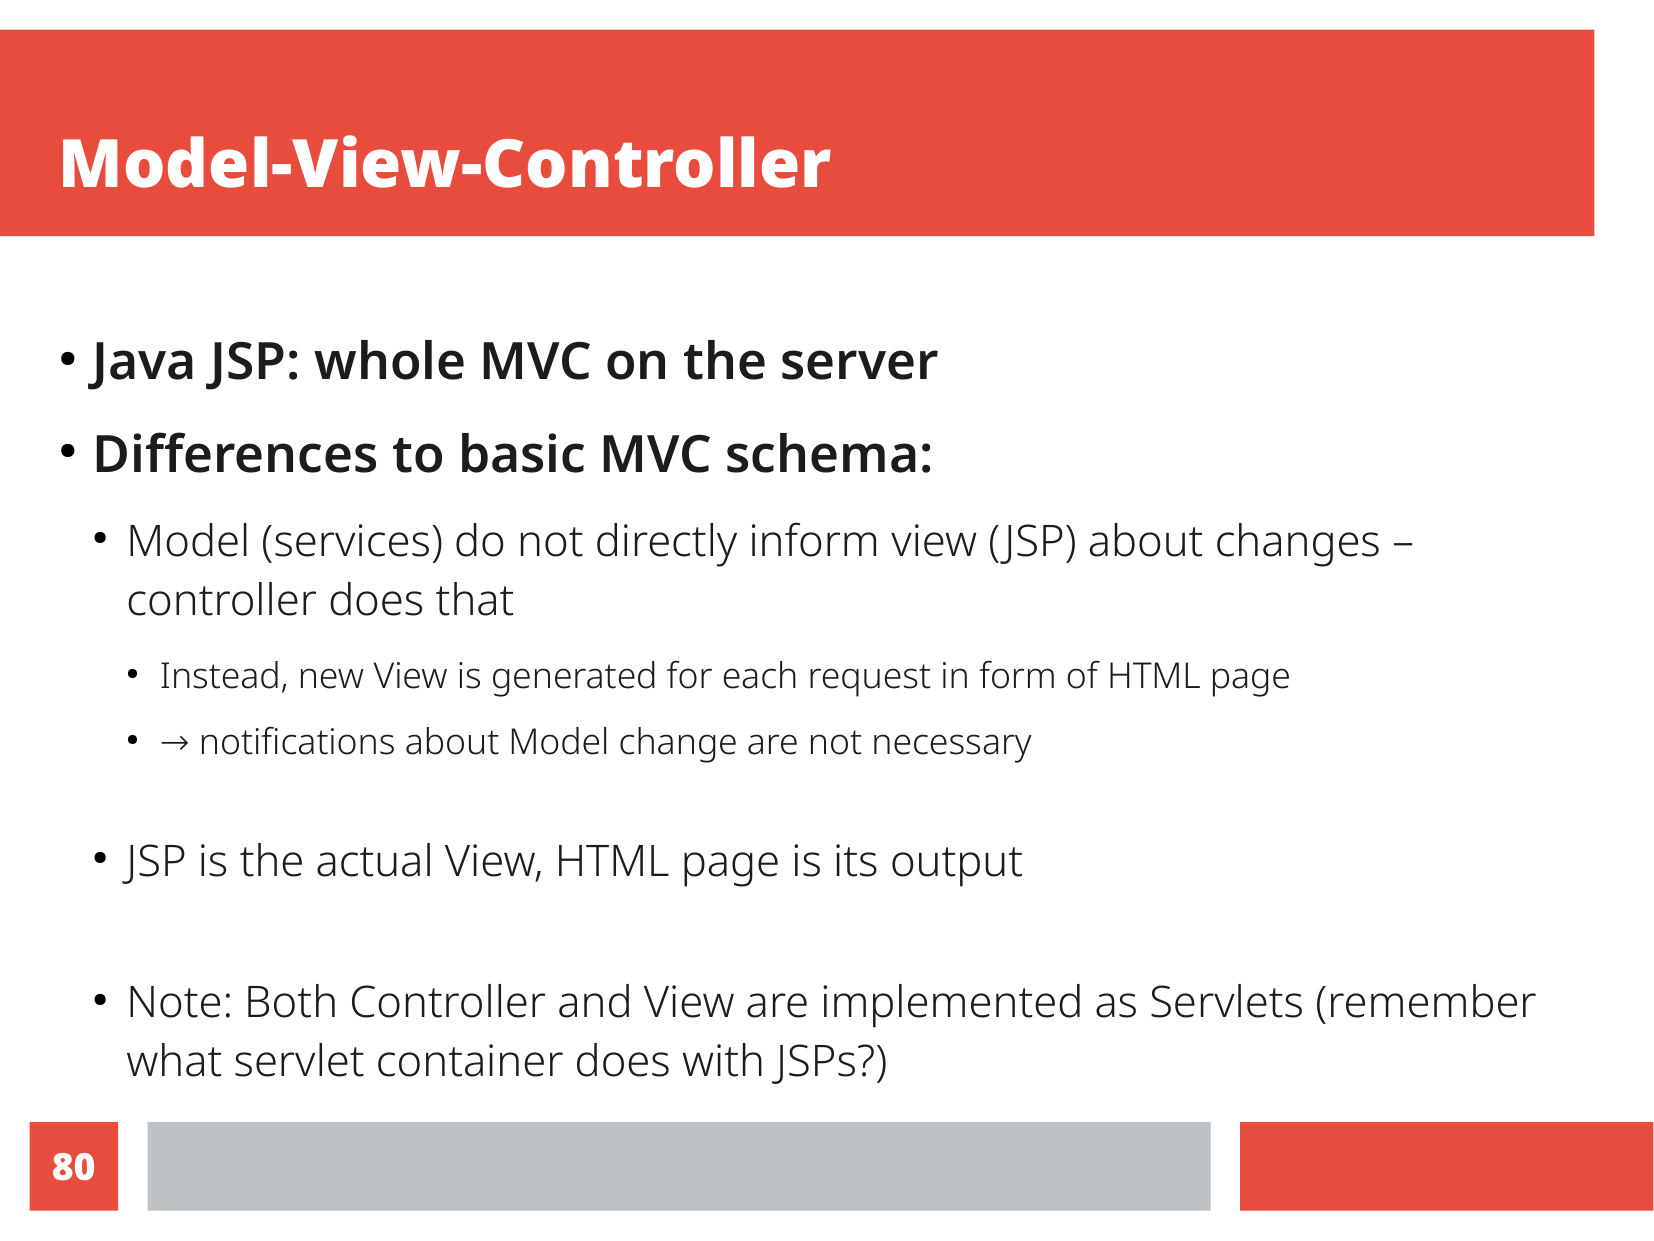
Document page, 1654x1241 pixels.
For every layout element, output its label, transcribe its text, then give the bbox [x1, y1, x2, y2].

list Java JSP: whole MVC on the server Differences to basic MVC schema: Model (services) do not directly inform view (JSP) about changes – controller does that Instead, new View is generated for each request in form of HTML page → notifications about Model change are not necessary JSP is the actual View, HTML page is its output Note: Both Controller and View are implemented as Servlets (remember what servlet container does with JSPs?) [59, 324, 1565, 1093]
title Model-View-Controller [59, 59, 1595, 207]
